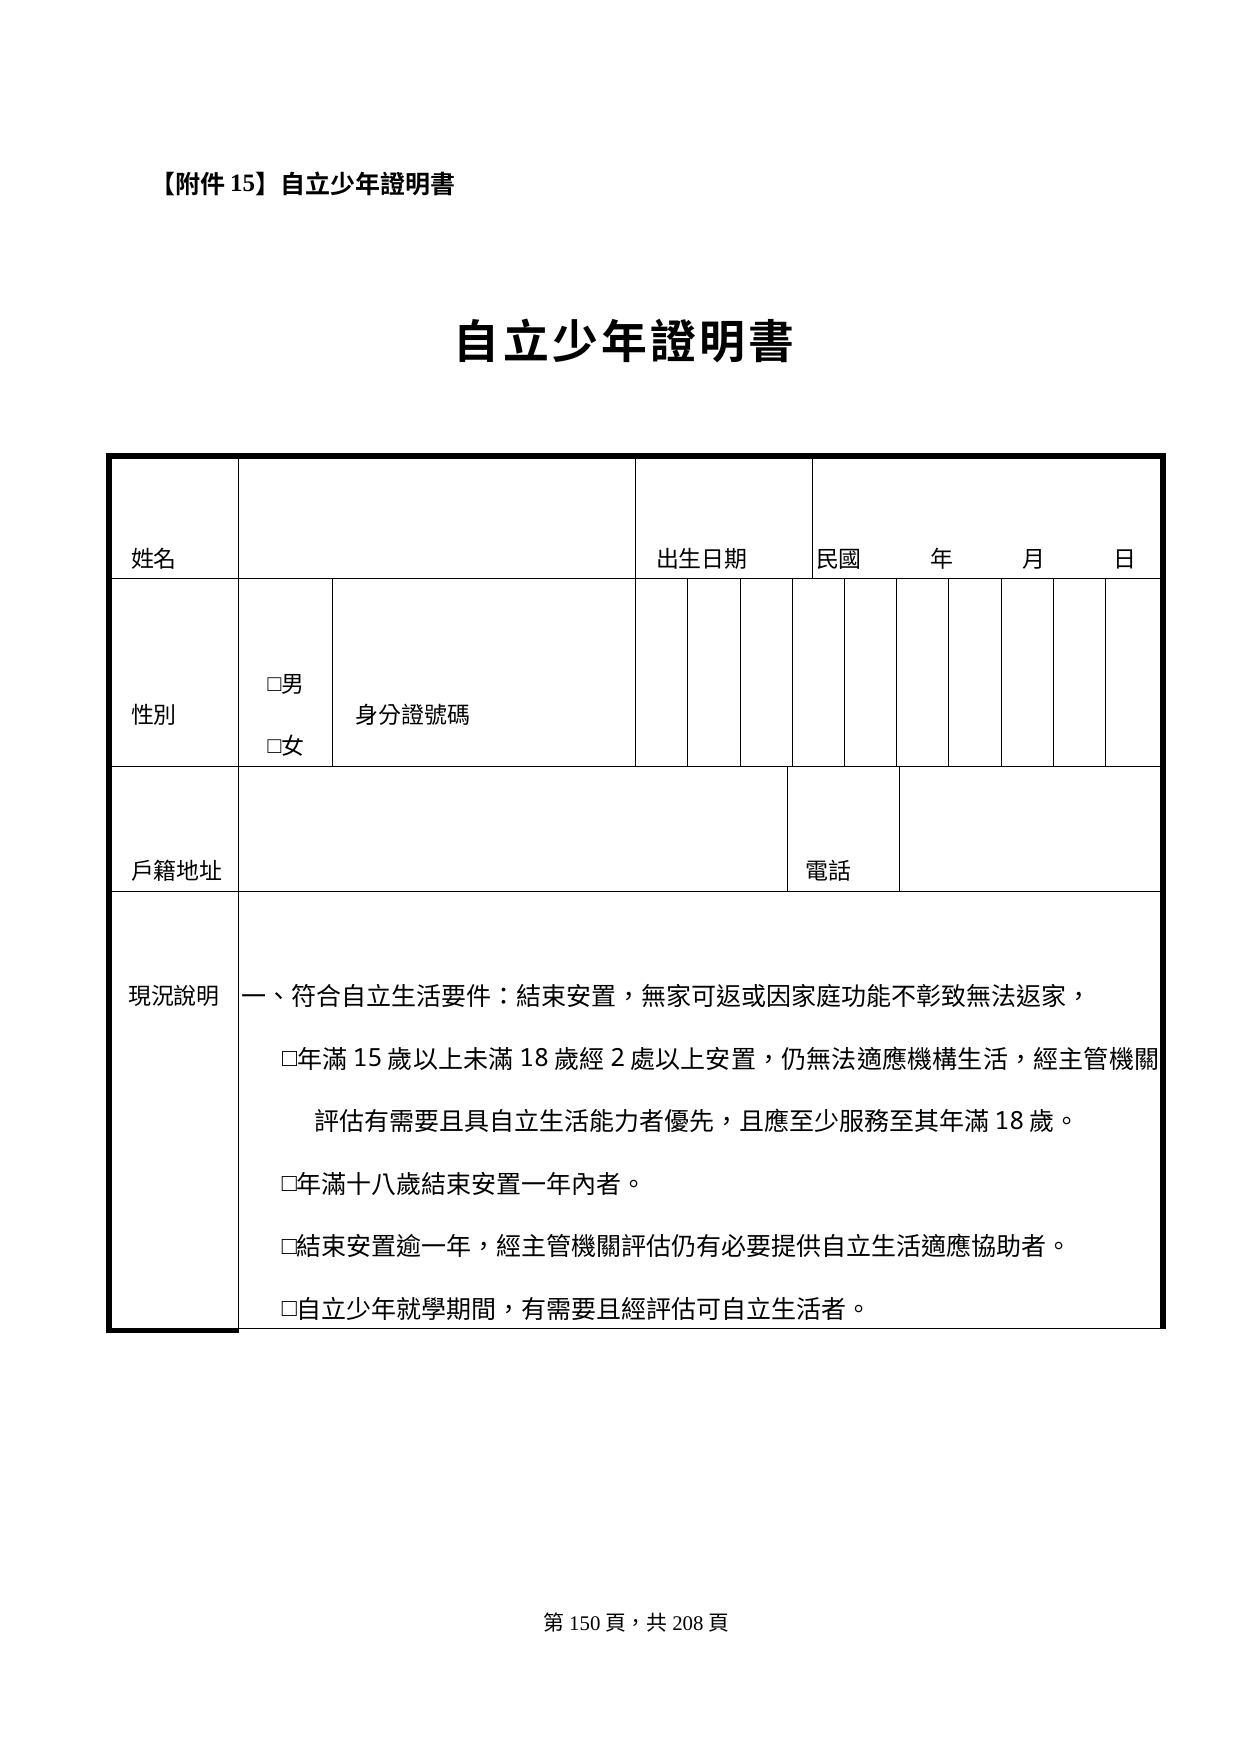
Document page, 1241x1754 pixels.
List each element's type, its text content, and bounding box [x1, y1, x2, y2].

table_header 姓名 [112, 459, 238, 578]
table_cell 戶籍地址 [112, 767, 238, 891]
text 【附件15】自立少年證明書 [150, 141, 1122, 203]
table_cell 一、符合自立生活要件：結束安置，無家可返或因家庭功能不彰致無法返家， □年滿15歲以上未滿18歲經2處以上安置，仍無法適應機構生活，經主管機關評估有需要且具自立生活能力者優先，且應至少服務至其年滿18歲。 □年滿十八歲結束安置一年內者。 □結束安置逾一年，經主管機關評估仍有必要提供自立生活適應協助者。 □自立少年就學期間，有需要且經評估可自立生活者。 [239, 892, 1160, 1328]
table_cell [845, 579, 896, 766]
table_cell □男 □女 [239, 579, 332, 766]
table_cell 身分證號碼 [333, 579, 635, 766]
table_cell 電話 [788, 767, 899, 891]
table_cell [1002, 579, 1053, 766]
table_cell [1054, 579, 1105, 766]
table_header 民國 年 月 日 [813, 459, 1160, 578]
table_cell 現況說明 [112, 892, 238, 1328]
table_cell [741, 579, 792, 766]
table_header 出生日期 [636, 459, 812, 578]
table_cell [949, 579, 1001, 766]
table_cell [1106, 579, 1160, 766]
text 自立少年證明書 [150, 266, 1098, 391]
table_cell [900, 767, 1160, 891]
table_cell [897, 579, 948, 766]
table_cell [793, 579, 844, 766]
table_cell [636, 579, 687, 766]
table_cell [688, 579, 740, 766]
table_cell 性別 [112, 579, 238, 766]
table_header [239, 459, 635, 578]
table_cell [239, 767, 787, 891]
